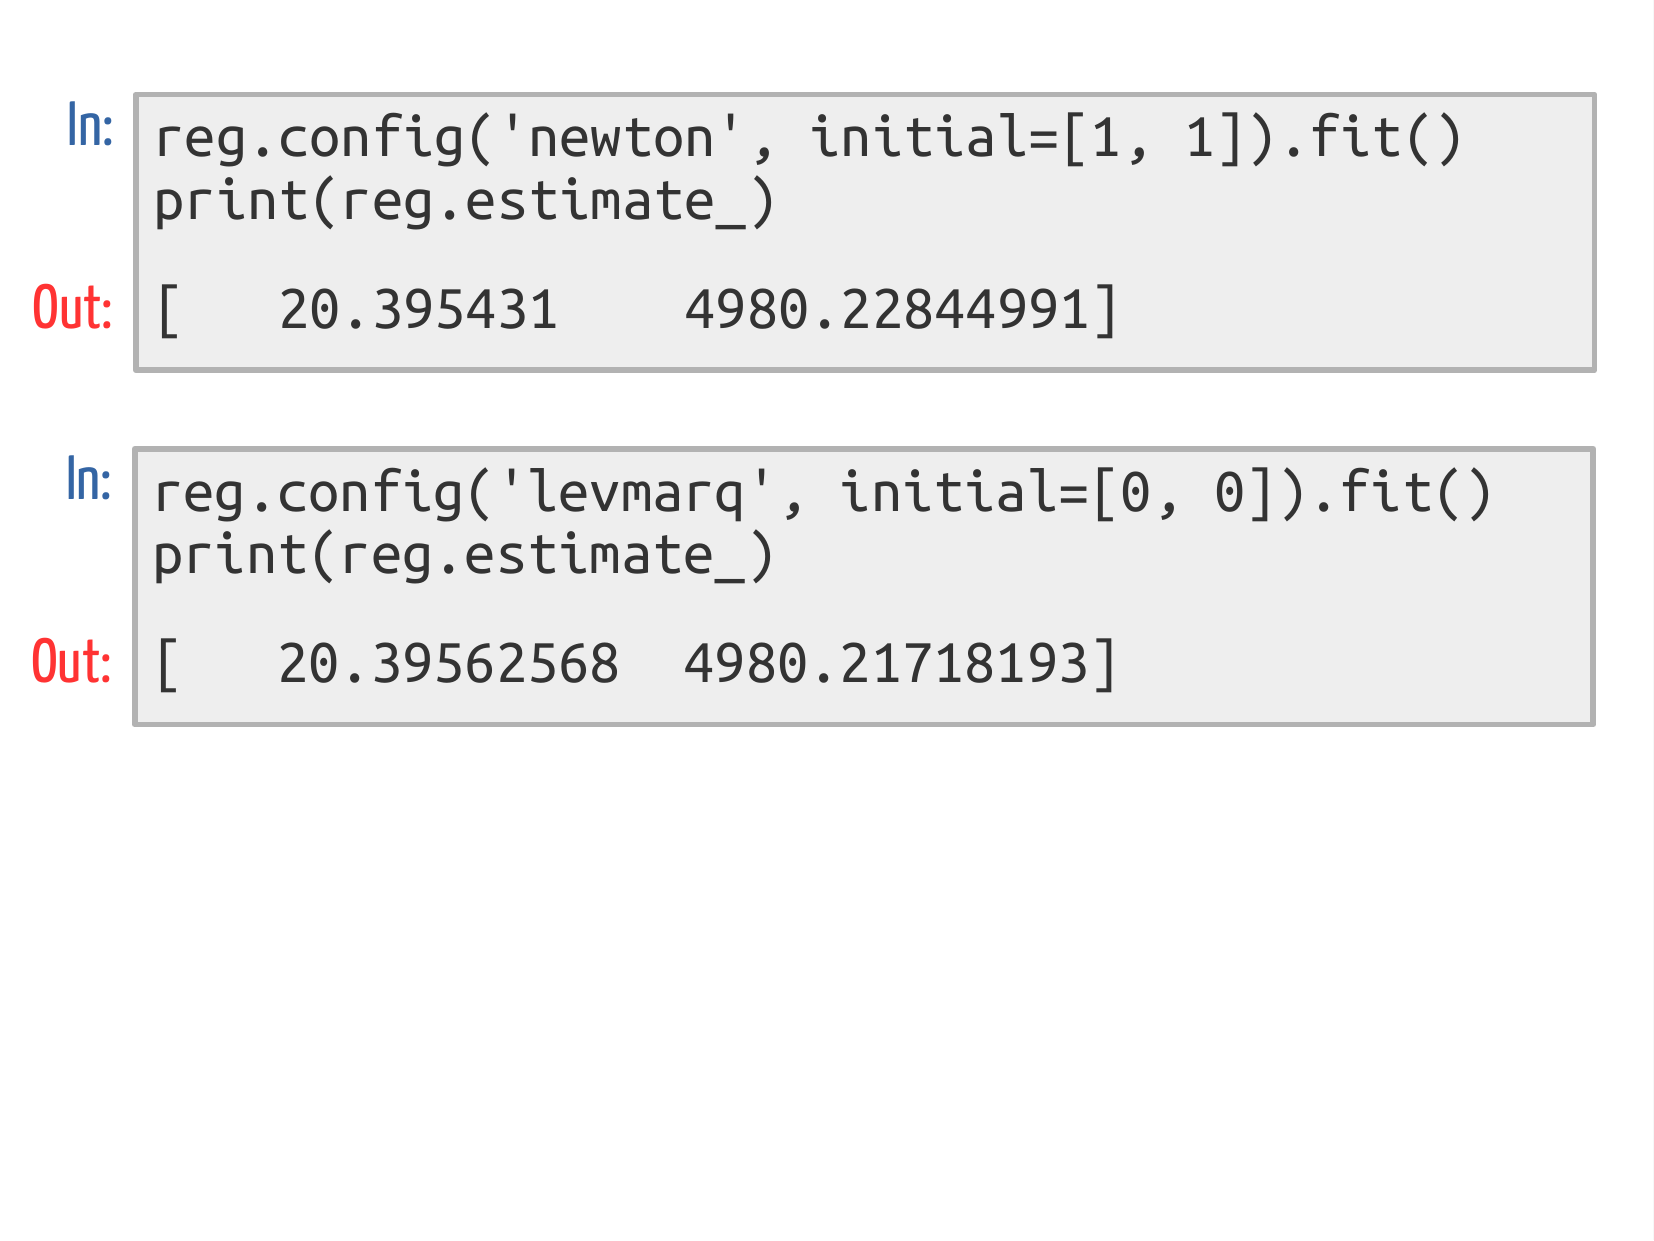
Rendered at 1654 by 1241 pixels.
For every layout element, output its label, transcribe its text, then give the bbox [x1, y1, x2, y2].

text_box [ 20.39562568 4980.21718193] [134, 620, 1594, 704]
title In: [23, 43, 178, 198]
title In: [22, 397, 177, 552]
text_box [ 20.395431 4980.22844991] [135, 265, 1595, 350]
text_box reg.config('levmarq', initial=[0, 0]).fit() print(reg.estimate_) [134, 448, 1594, 603]
text_box [0, 0, 1654, 1241]
title Out: [0, 580, 182, 735]
text_box reg.config('newton', initial=[1, 1]).fit() print(reg.estimate_) [135, 94, 1595, 249]
title Out: [0, 226, 184, 381]
